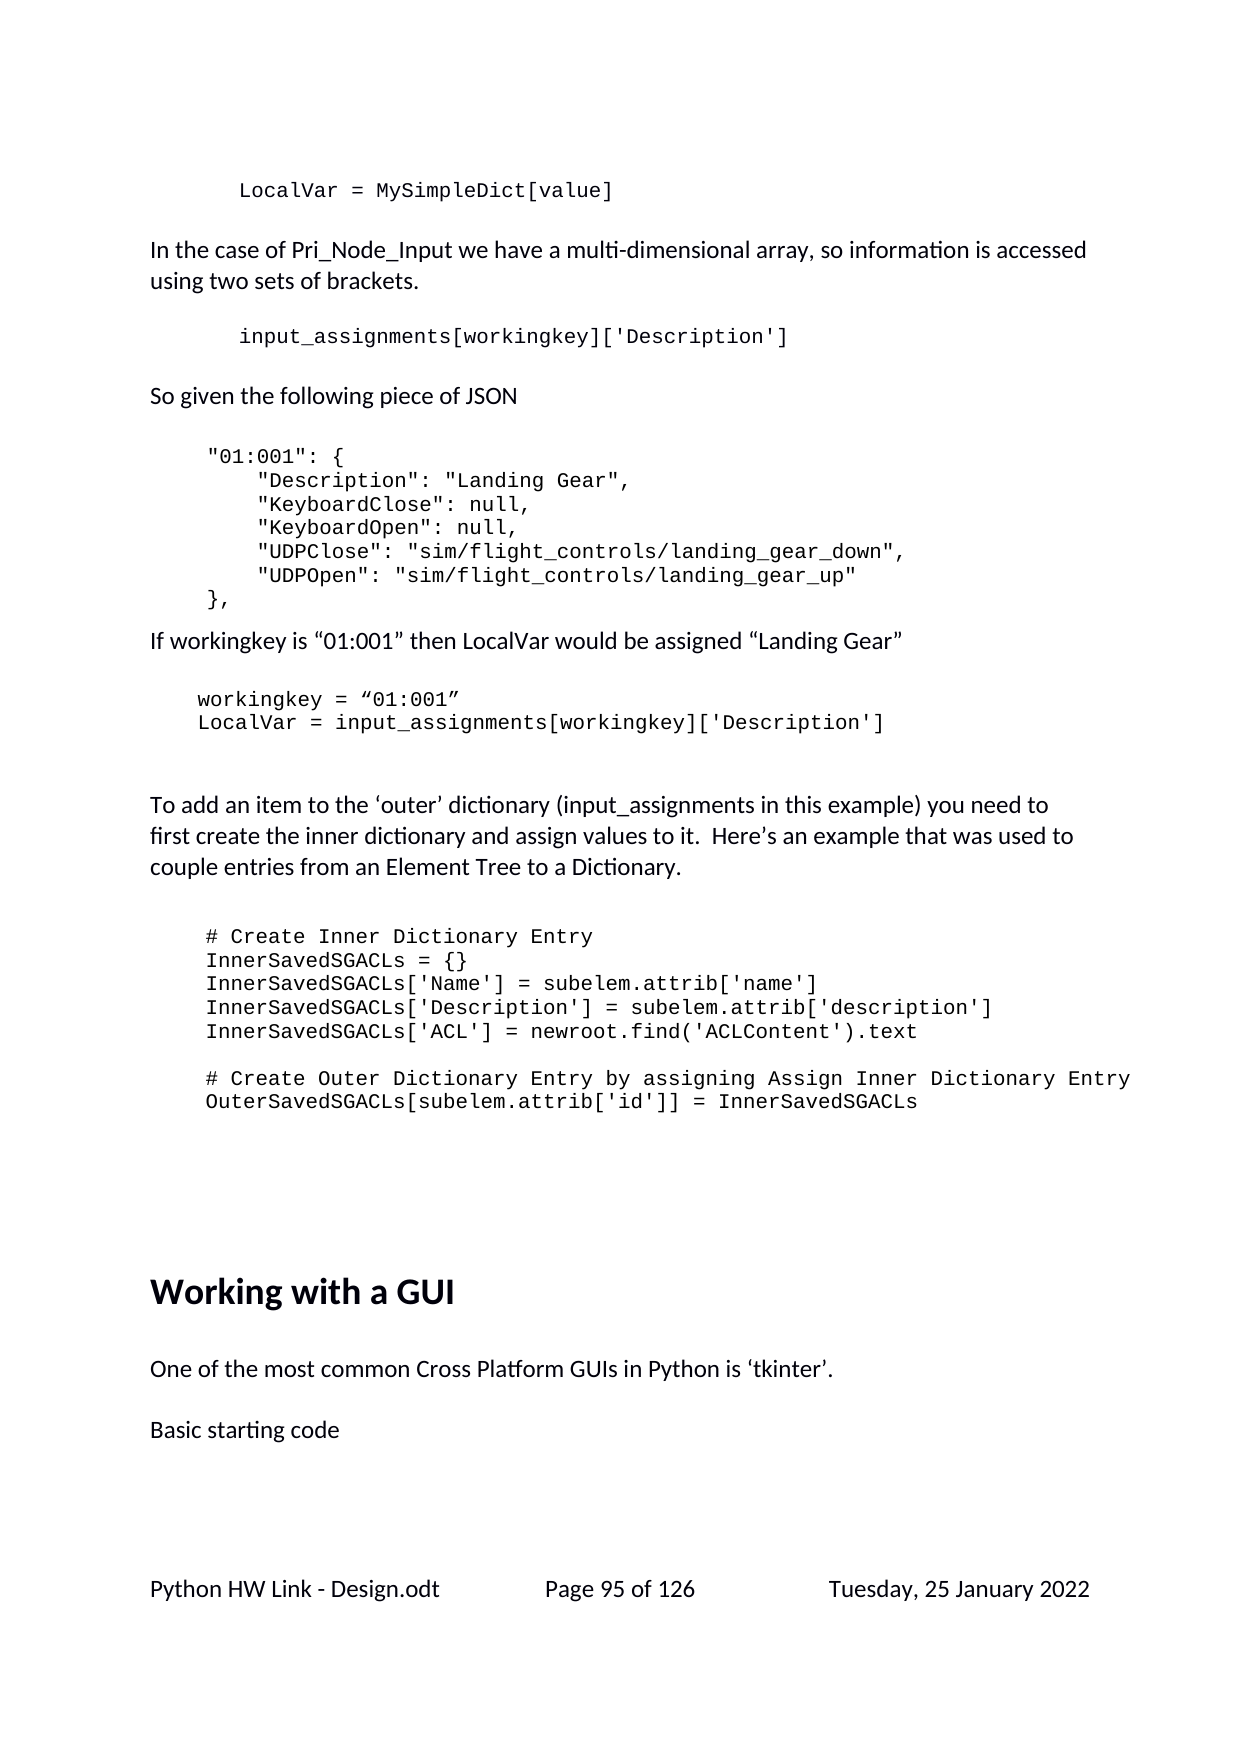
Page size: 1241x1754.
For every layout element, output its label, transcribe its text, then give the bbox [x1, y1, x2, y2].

text input_assignments[workingkey]['Description'] [150, 326, 1090, 350]
text So given the following piece of JSON [150, 380, 1090, 411]
text One of the most common Cross Platform GUIs in Python is ‘tkinter’. [150, 1353, 1090, 1383]
text Basic starting code [150, 1414, 1090, 1444]
text In the case of Pri_Node_Input we have a multi-dimensional array, so information is accessed using two sets of brackets. [150, 235, 1090, 296]
subtitle Working with a GUI [150, 1268, 1090, 1314]
text If workingkey is “01:001” then LocalVar would be assigned “Landing Gear” [150, 441, 1090, 656]
text To add an item to the ‘outer’ dictionary (input_assignments in this example) you need to first create the inner dictionary and assign values to it. Here’s an example that was used to couple entries from an Element Tree to a Dictionary. [150, 656, 1090, 881]
text LocalVar = MySimpleDict[value] [150, 181, 1090, 204]
